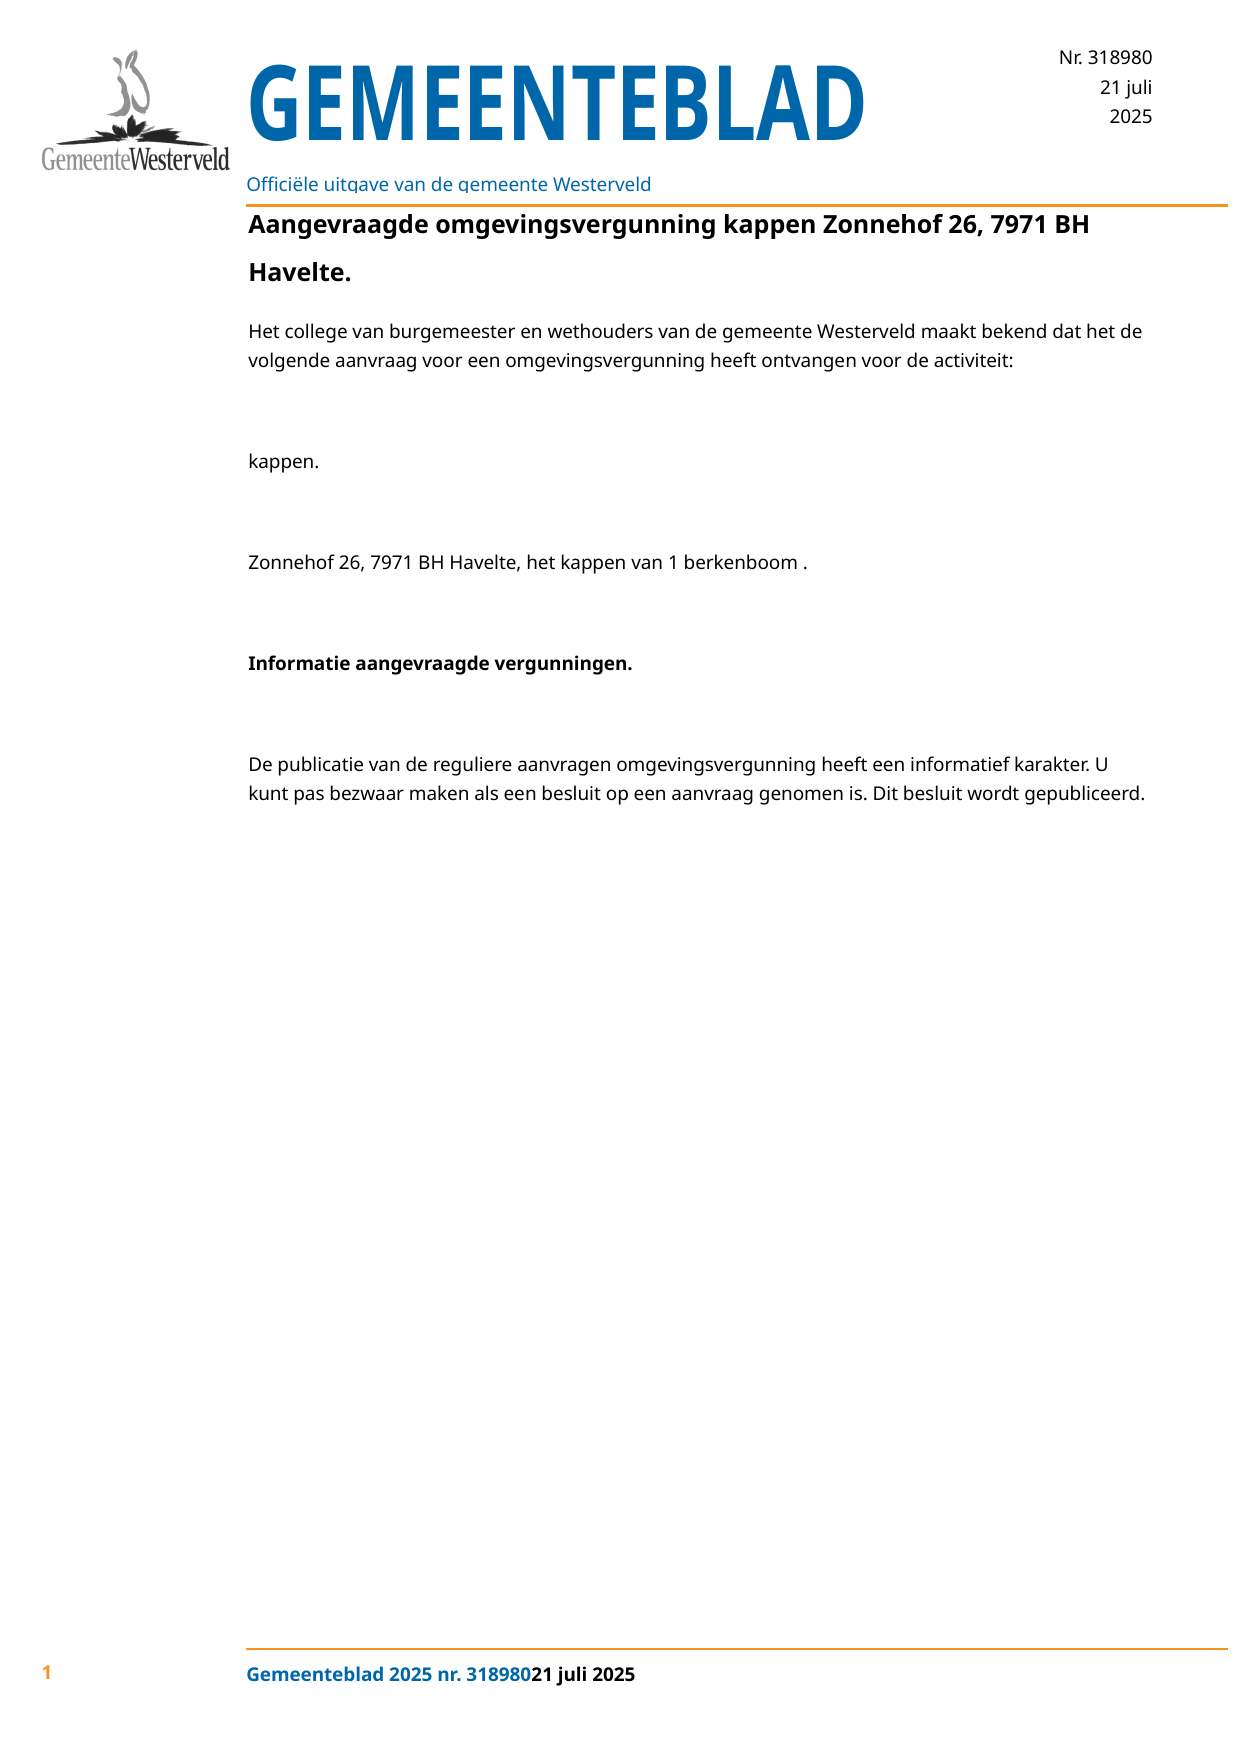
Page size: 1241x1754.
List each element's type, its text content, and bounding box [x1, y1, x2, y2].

picture [41, 47, 231, 172]
text kappen. [248, 448, 1152, 474]
text Aangevraagde omgevingsvergunning kappen Zonnehof 26, 7971 BH Havelte. [248, 207, 1152, 288]
text Informatie aangevraagde vergunningen. [248, 650, 1152, 676]
text Het college van burgemeester en wethouders van de gemeente Westerveld maakt bekend dat het de volgende aanvraag voor een omgevingsvergunning heeft ontvangen voor de activiteit: [248, 318, 1152, 373]
text De publicatie van de reguliere aanvragen omgevingsvergunning heeft een informatief karakter. U kunt pas bezwaar maken als een besluit op een aanvraag genomen is. Dit besluit wordt gepubliceerd. [248, 751, 1152, 806]
text Zonnehof 26, 7971 BH Havelte, het kappen van 1 berkenboom . [248, 549, 1152, 575]
